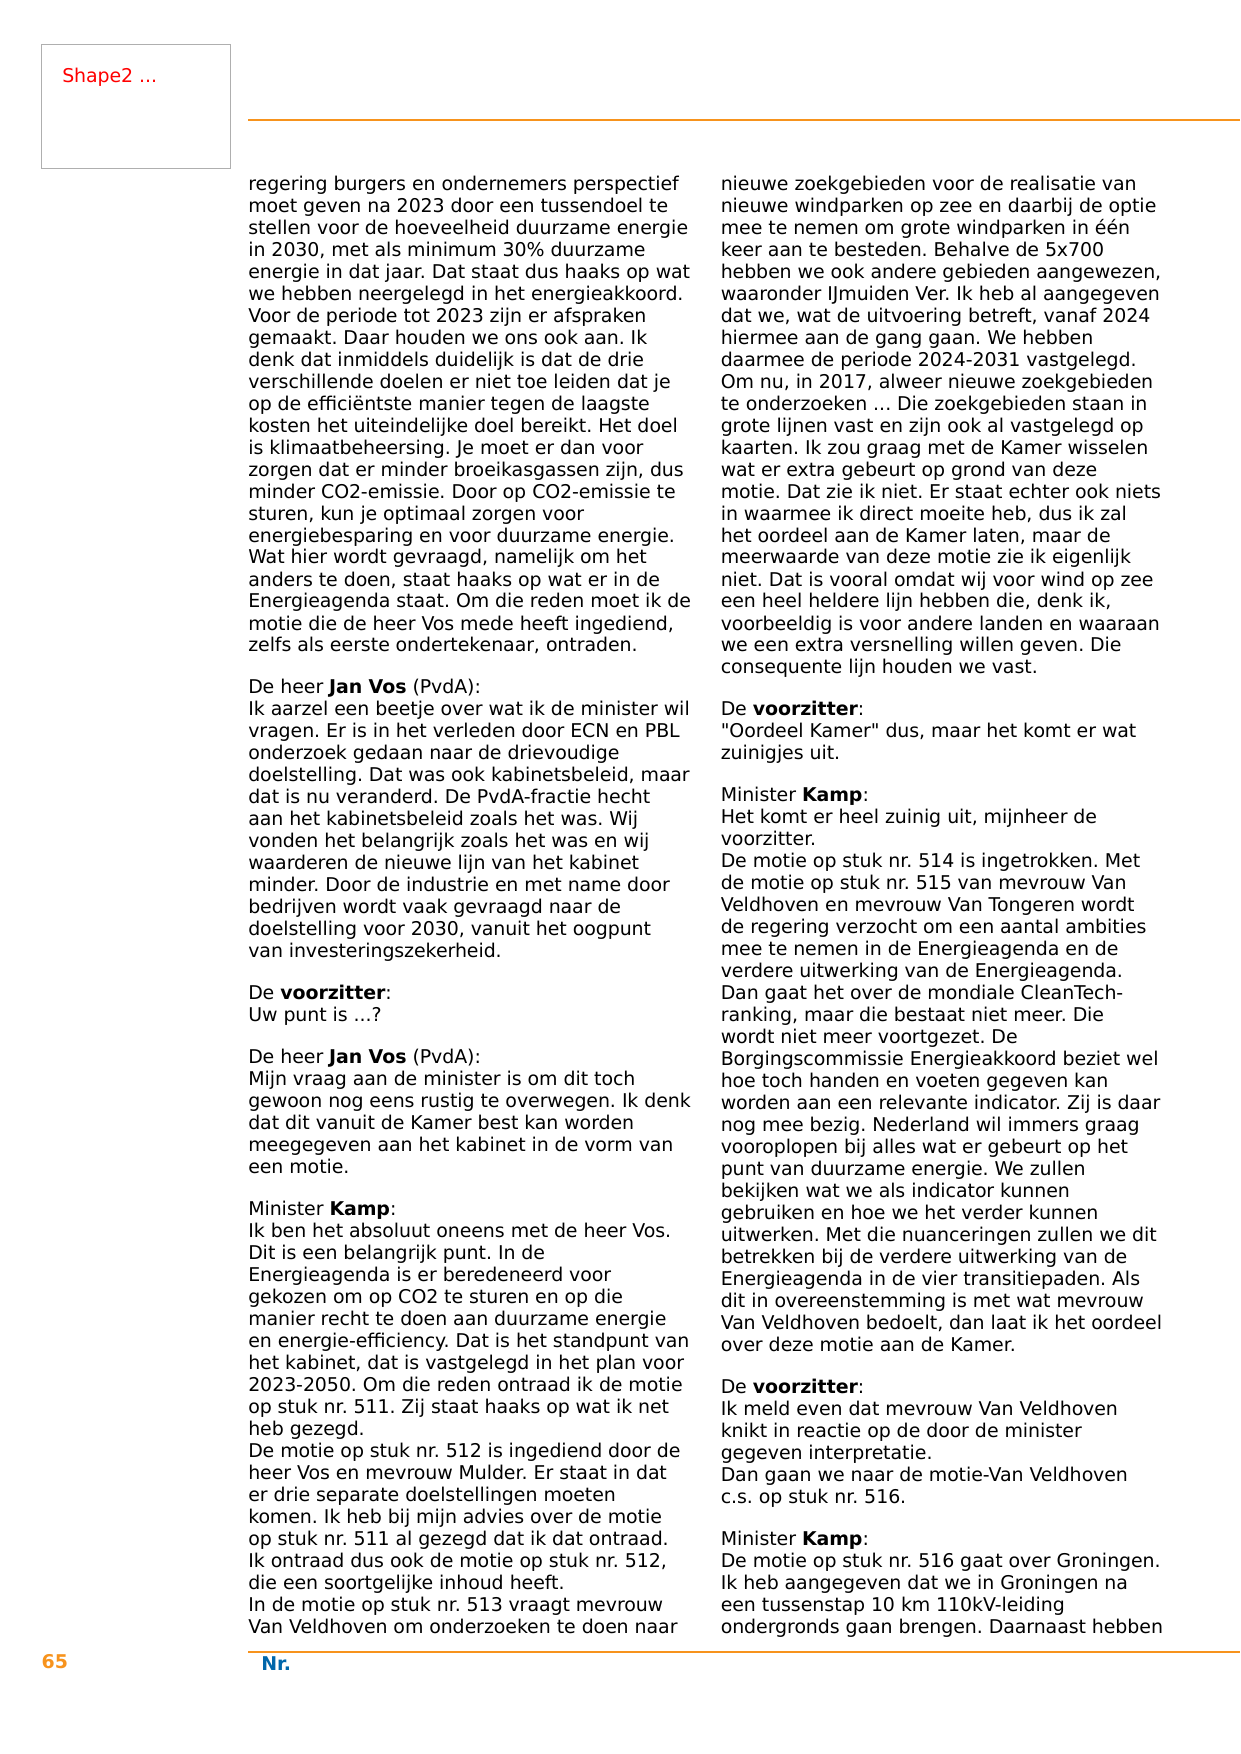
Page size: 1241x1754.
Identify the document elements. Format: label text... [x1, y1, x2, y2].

text Ik aarzel een beetje over wat ik de minister wil vragen. Er is in het verleden door ECN en PBL onderzoek gedaan naar de drievoudige doelstelling. Dat was ook kabinetsbeleid, maar dat is nu veranderd. De PvdA-fractie hecht aan het kabinetsbeleid zoals het was. Wij vonden het belangrijk zoals het was en wij waarderen de nieuwe lijn van het kabinet minder. Door de industrie en met name door bedrijven wordt vaak gevraagd naar de doelstelling voor 2030, vanuit het oogpunt van investeringszekerheid. [248, 698, 691, 962]
text nieuwe zoekgebieden voor de realisatie van nieuwe windparken op zee en daarbij de optie mee te nemen om grote windparken in één keer aan te besteden. Behalve de 5x700 hebben we ook andere gebieden aangewezen, waaronder IJmuiden Ver. Ik heb al aangegeven dat we, wat de uitvoering betreft, vanaf 2024 hiermee aan de gang gaan. We hebben daarmee de periode 2024-2031 vastgelegd. Om nu, in 2017, alweer nieuwe zoekgebieden te onderzoeken ... Die zoekgebieden staan in grote lijnen vast en zijn ook al vastgelegd op kaarten. Ik zou graag met de Kamer wisselen wat er extra gebeurt op grond van deze motie. Dat zie ik niet. Er staat echter ook niets in waarmee ik direct moeite heb, dus ik zal het oordeel aan de Kamer laten, maar de meerwaarde van deze motie zie ik eigenlijk niet. Dat is vooral omdat wij voor wind op zee een heel heldere lijn hebben die, denk ik, voorbeeldig is voor andere landen en waaraan we een extra versnelling willen geven. Die consequente lijn houden we vast. [721, 173, 1163, 678]
text Ik ben het absoluut oneens met de heer Vos. Dit is een belangrijk punt. In de Energieagenda is er beredeneerd voor gekozen om op CO2 te sturen en op die manier recht te doen aan duurzame energie en energie-efficiency. Dat is het standpunt van het kabinet, dat is vastgelegd in het plan voor 2023-2050. Om die reden ontraad ik de motie op stuk nr. 511. Zij staat haaks op wat ik net heb gezegd. [248, 1220, 691, 1440]
text De heer Jan Vos (PvdA): [248, 1046, 691, 1068]
text De motie op stuk nr. 516 gaat over Groningen. Ik heb aangegeven dat we in Groningen na een tussenstap 10 km 110kV-leiding ondergronds gaan brengen. Daarnaast hebben [721, 1549, 1163, 1637]
text Minister Kamp: [721, 784, 1163, 806]
text De voorzitter: [721, 698, 1163, 720]
text Het komt er heel zuinig uit, mijnheer de voorzitter. [721, 806, 1163, 850]
text De heer Jan Vos (PvdA): [248, 676, 691, 698]
text In de motie op stuk nr. 513 vraagt mevrouw Van Veldhoven om onderzoeken te doen naar [248, 1593, 691, 1637]
text De voorzitter: [721, 1376, 1163, 1398]
text De motie op stuk nr. 514 is ingetrokken. Met de motie op stuk nr. 515 van mevrouw Van Veldhoven en mevrouw Van Tongeren wordt de regering verzocht om een aantal ambities mee te nemen in de Energieagenda en de verdere uitwerking van de Energieagenda. Dan gaat het over de mondiale CleanTech-ranking, maar die bestaat niet meer. Die wordt niet meer voortgezet. De Borgingscommissie Energieakkoord beziet wel hoe toch handen en voeten gegeven kan worden aan een relevante indicator. Zij is daar nog mee bezig. Nederland wil immers graag vooroplopen bij alles wat er gebeurt op het punt van duurzame energie. We zullen bekijken wat we als indicator kunnen gebruiken en hoe we het verder kunnen uitwerken. Met die nuanceringen zullen we dit betrekken bij de verdere uitwerking van de Energieagenda in de vier transitiepaden. Als dit in overeenstemming is met wat mevrouw Van Veldhoven bedoelt, dan laat ik het oordeel over deze motie aan de Kamer. [721, 850, 1163, 1356]
text "Oordeel Kamer" dus, maar het komt er wat zuinigjes uit. [721, 720, 1163, 764]
text Dan gaan we naar de motie-Van Veldhoven c.s. op stuk nr. 516. [721, 1464, 1163, 1508]
text Uw punt is ...? [248, 1004, 691, 1026]
text De motie op stuk nr. 512 is ingediend door de heer Vos en mevrouw Mulder. Er staat in dat er drie separate doelstellingen moeten komen. Ik heb bij mijn advies over de motie op stuk nr. 511 al gezegd dat ik dat ontraad. Ik ontraad dus ook de motie op stuk nr. 512, die een soortgelijke inhoud heeft. [248, 1440, 691, 1593]
text De voorzitter: [248, 982, 691, 1004]
text Minister Kamp: [248, 1198, 691, 1220]
text Minister Kamp: [721, 1528, 1163, 1549]
text Ik meld even dat mevrouw Van Veldhoven knikt in reactie op de door de minister gegeven interpretatie. [721, 1398, 1163, 1464]
text regering burgers en ondernemers perspectief moet geven na 2023 door een tussendoel te stellen voor de hoeveelheid duurzame energie in 2030, met als minimum 30% duurzame energie in dat jaar. Dat staat dus haaks op wat we hebben neergelegd in het energieakkoord. Voor de periode tot 2023 zijn er afspraken gemaakt. Daar houden we ons ook aan. Ik denk dat inmiddels duidelijk is dat de drie verschillende doelen er niet toe leiden dat je op de efficiëntste manier tegen de laagste kosten het uiteindelijke doel bereikt. Het doel is klimaatbeheersing. Je moet er dan voor zorgen dat er minder broeikasgassen zijn, dus minder CO2-emissie. Door op CO2-emissie te sturen, kun je optimaal zorgen voor energiebesparing en voor duurzame energie. Wat hier wordt gevraagd, namelijk om het anders te doen, staat haaks op wat er in de Energieagenda staat. Om die reden moet ik de motie die de heer Vos mede heeft ingediend, zelfs als eerste ondertekenaar, ontraden. [248, 173, 691, 656]
text Mijn vraag aan de minister is om dit toch gewoon nog eens rustig te overwegen. Ik denk dat dit vanuit de Kamer best kan worden meegegeven aan het kabinet in de vorm van een motie. [248, 1068, 691, 1178]
